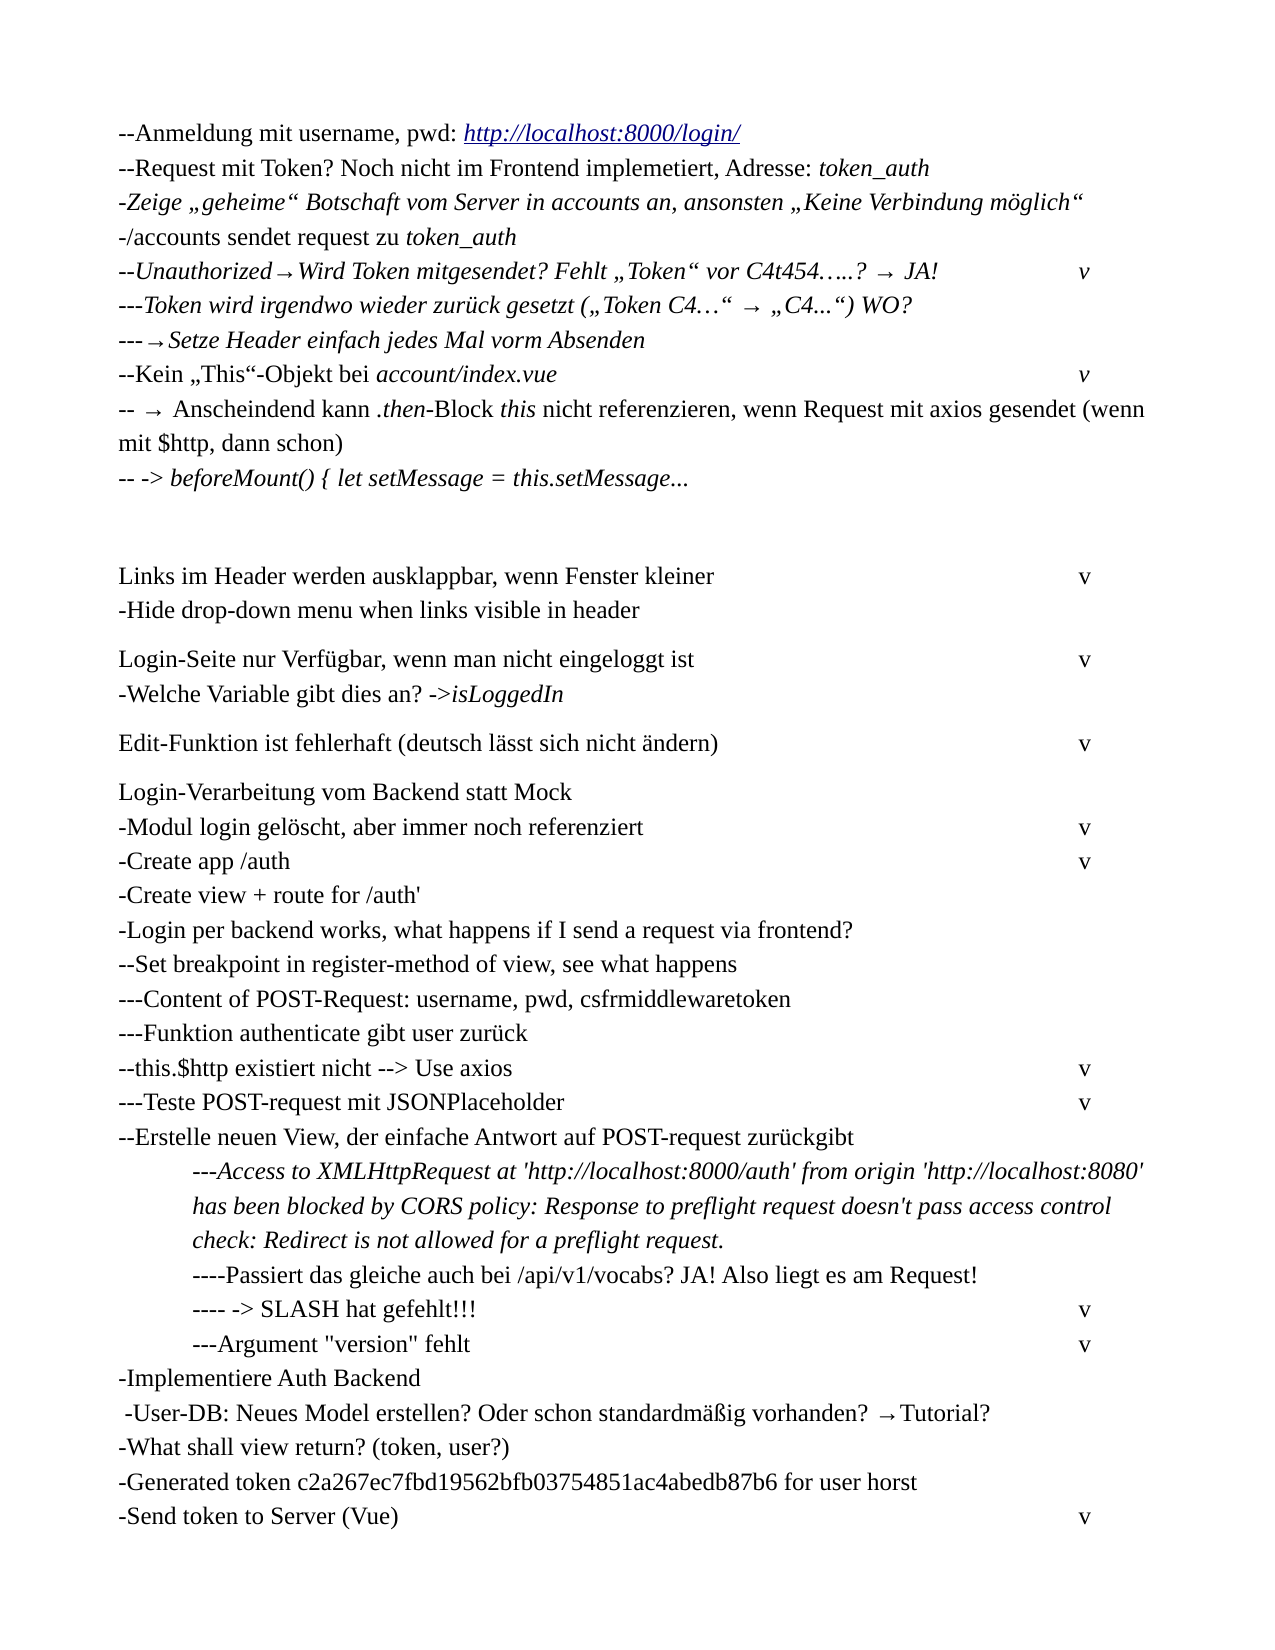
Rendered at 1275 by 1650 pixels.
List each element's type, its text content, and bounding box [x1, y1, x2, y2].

text Edit-Funktion ist fehlerhaft (deutsch lässt sich nicht ändern) v [118, 728, 1157, 757]
text Login-Seite nur Verfügbar, wenn man nicht eingeloggt ist v -Welche Variable gibt dies an? ->isLoggedIn [118, 644, 1157, 708]
text --Anmeldung mit username, pwd: http://localhost:8000/login/ --Request mit Token? Noch nicht im Frontend implemetiert, Adresse: token_auth -Zeige „geheime“ Botschaft vom Server in accounts an, ansonsten „Keine Verbindung möglich“ -/accounts sendet request zu token_auth --Unauthorized→Wird Token mitgesendet? Fehlt „Token“ vor C4t454…..? → JA! v ---Token wird irgendwo wieder zurück gesetzt („Token C4…“ → „C4...“) WO? ---→Setze Header einfach jedes Mal vorm Absenden --Kein „This“-Objekt bei account/index.vue v -- → Anscheindend kann .then-Block this nicht referenzieren, wenn Request mit axios gesendet (wenn mit $http, dann schon) -- -> beforeMount() { let setMessage = this.setMessage... [118, 118, 1157, 492]
text Login-Verarbeitung vom Backend statt Mock -Modul login gelöscht, aber immer noch referenziert v -Create app /auth v -Create view + route for /auth' -Login per backend works, what happens if I send a request via frontend? --Set breakpoint in register-method of view, see what happens ---Content of POST-Request: username, pwd, csfrmiddlewaretoken ---Funktion authenticate gibt user zurück --this.$http existiert nicht --> Use axios v ---Teste POST-request mit JSONPlaceholder v --Erstelle neuen View, der einfache Antwort auf POST-request zurückgibt ---Access to XMLHttpRequest at 'http://localhost:8000/auth' from origin 'http://localhost:8080' has been blocked by CORS policy: Response to preflight request doesn't pass access control check: Redirect is not allowed for a preflight request. ----Passiert das gleiche auch bei /api/v1/vocabs? JA! Also liegt es am Request! ---- -> SLASH hat gefehlt!!! v ---Argument "version" fehlt v -Implementiere Auth Backend -User-DB: Neues Model erstellen? Oder schon standardmäßig vorhanden? →Tutorial? -What shall view return? (token, user?) -Generated token c2a267ec7fbd19562bfb03754851ac4abedb87b6 for user horst -Send token to Server (Vue) v [118, 777, 1157, 1530]
text Links im Header werden ausklappbar, wenn Fenster kleiner v -Hide drop-down menu when links visible in header [118, 561, 1157, 624]
